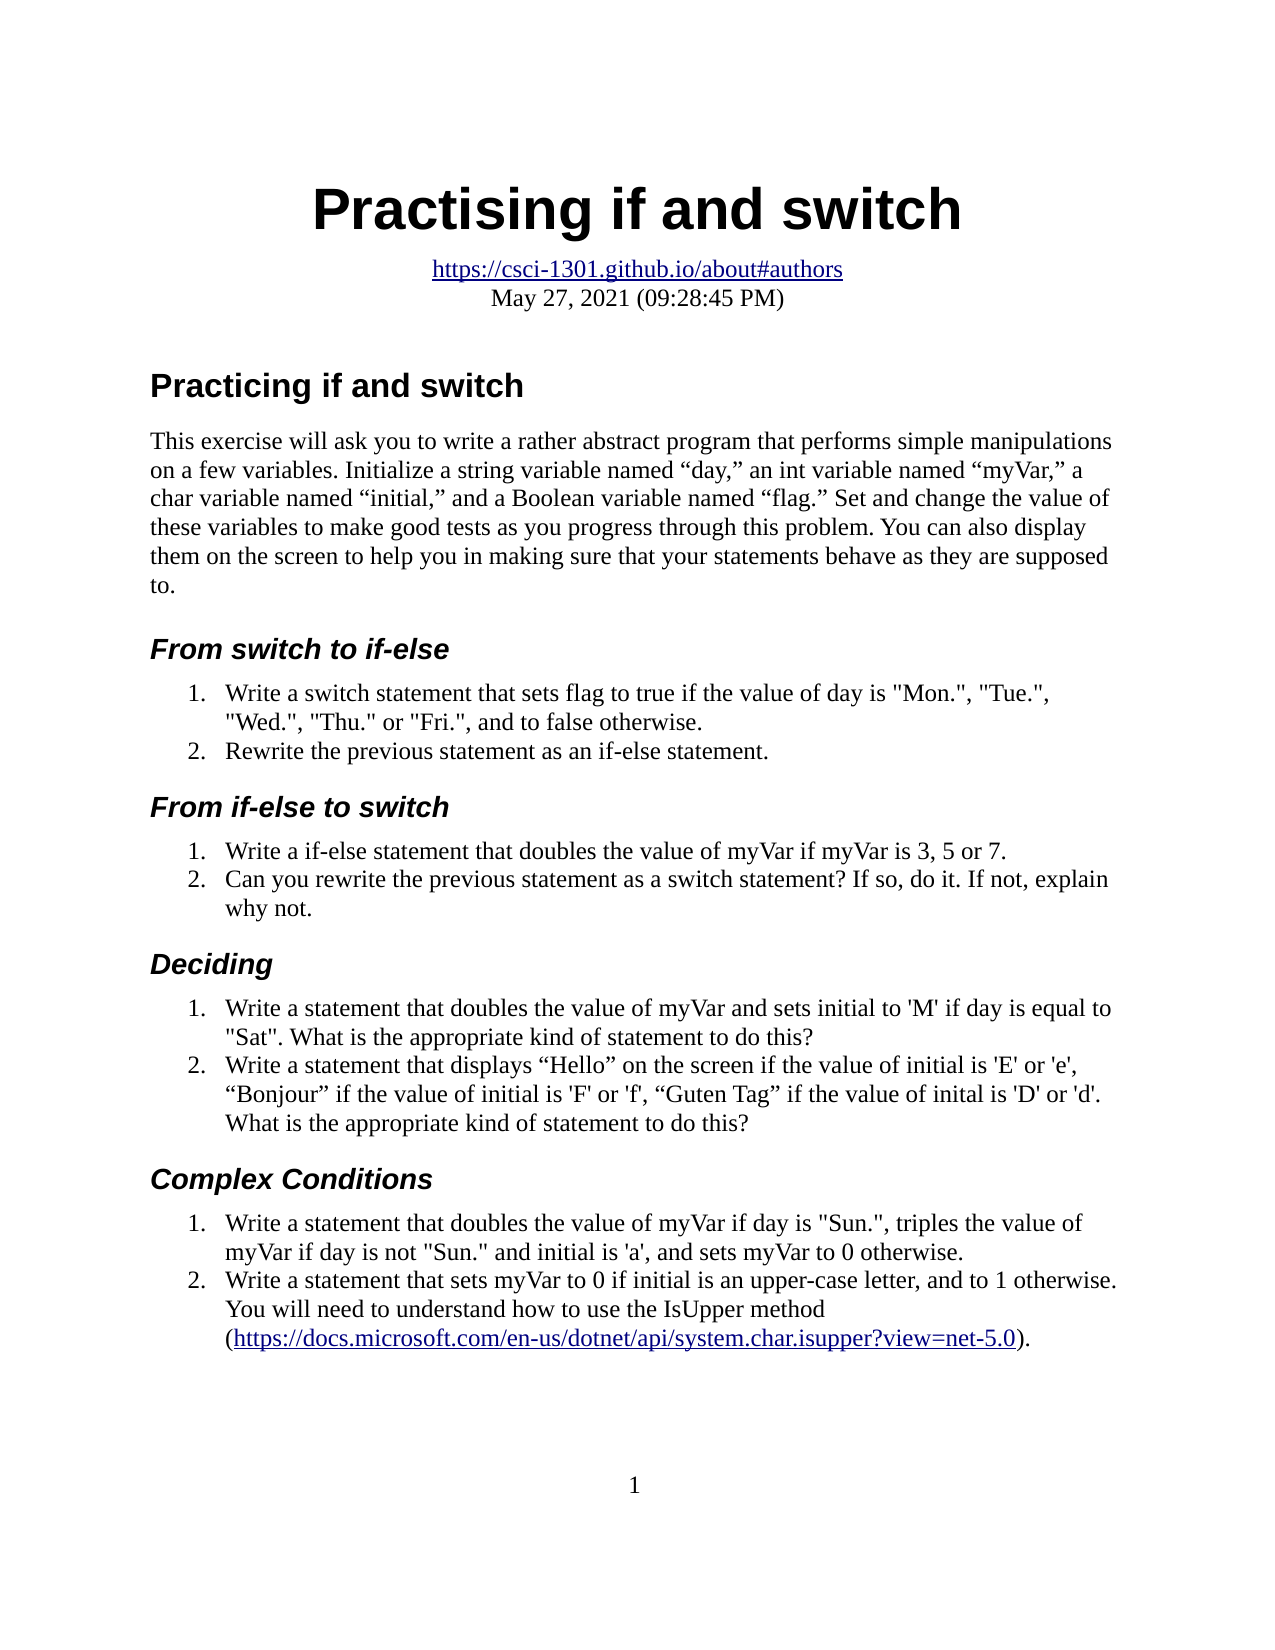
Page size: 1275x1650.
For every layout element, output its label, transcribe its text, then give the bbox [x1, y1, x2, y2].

list Rewrite the previous statement as an if-else statement. [187, 736, 1125, 765]
text This exercise will ask you to write a rather abstract program that performs simple manipulations on a few variables. Initialize a string variable named “day,” an int variable named “myVar,” a char variable named “initial,” and a Boolean variable named “flag.” Set and change the value of these variables to make good tests as you progress through this problem. You can also display them on the screen to help you in making sure that your statements behave as they are supposed to. [150, 426, 1125, 598]
subtitle Complex Conditions [150, 1162, 1125, 1195]
list Write a statement that doubles the value of myVar and sets initial to 'M' if day is equal to "Sat". What is the appropriate kind of statement to do this? [187, 993, 1125, 1051]
subtitle From switch to if-else [150, 632, 1125, 666]
subtitle From if-else to switch [150, 790, 1125, 823]
text May 27, 2021 (09:28:45 PM) [150, 283, 1125, 312]
list Write a statement that doubles the value of myVar if day is "Sun.", triples the value of myVar if day is not "Sun." and initial is 'a', and sets myVar to 0 otherwise. [187, 1208, 1125, 1265]
subtitle Practicing if and switch [150, 366, 1125, 404]
subtitle Deciding [150, 947, 1125, 981]
list Write a statement that sets myVar to 0 if initial is an upper-case letter, and to 1 otherwise. You will need to understand how to use the IsUpper method (https://docs.microsoft.com/en-us/dotnet/api/system.char.isupper?view=net-5.0). [187, 1265, 1125, 1352]
list Write a if-else statement that doubles the value of myVar if myVar is 3, 5 or 7. [187, 836, 1125, 864]
list Write a statement that displays “Hello” on the screen if the value of initial is 'E' or 'e', “Bonjour” if the value of initial is 'F' or 'f', “Guten Tag” if the value of inital is 'D' or 'd'. What is the appropriate kind of statement to do this? [187, 1051, 1125, 1137]
list Can you rewrite the previous statement as a switch statement? If so, do it. If not, explain why not. [187, 864, 1125, 922]
list Write a switch statement that sets flag to true if the value of day is "Mon.", "Tue.", "Wed.", "Thu." or "Fri.", and to false otherwise. [187, 678, 1125, 736]
title Practising if and switch [150, 175, 1125, 242]
text https://csci-1301.github.io/about#authors [150, 254, 1125, 283]
